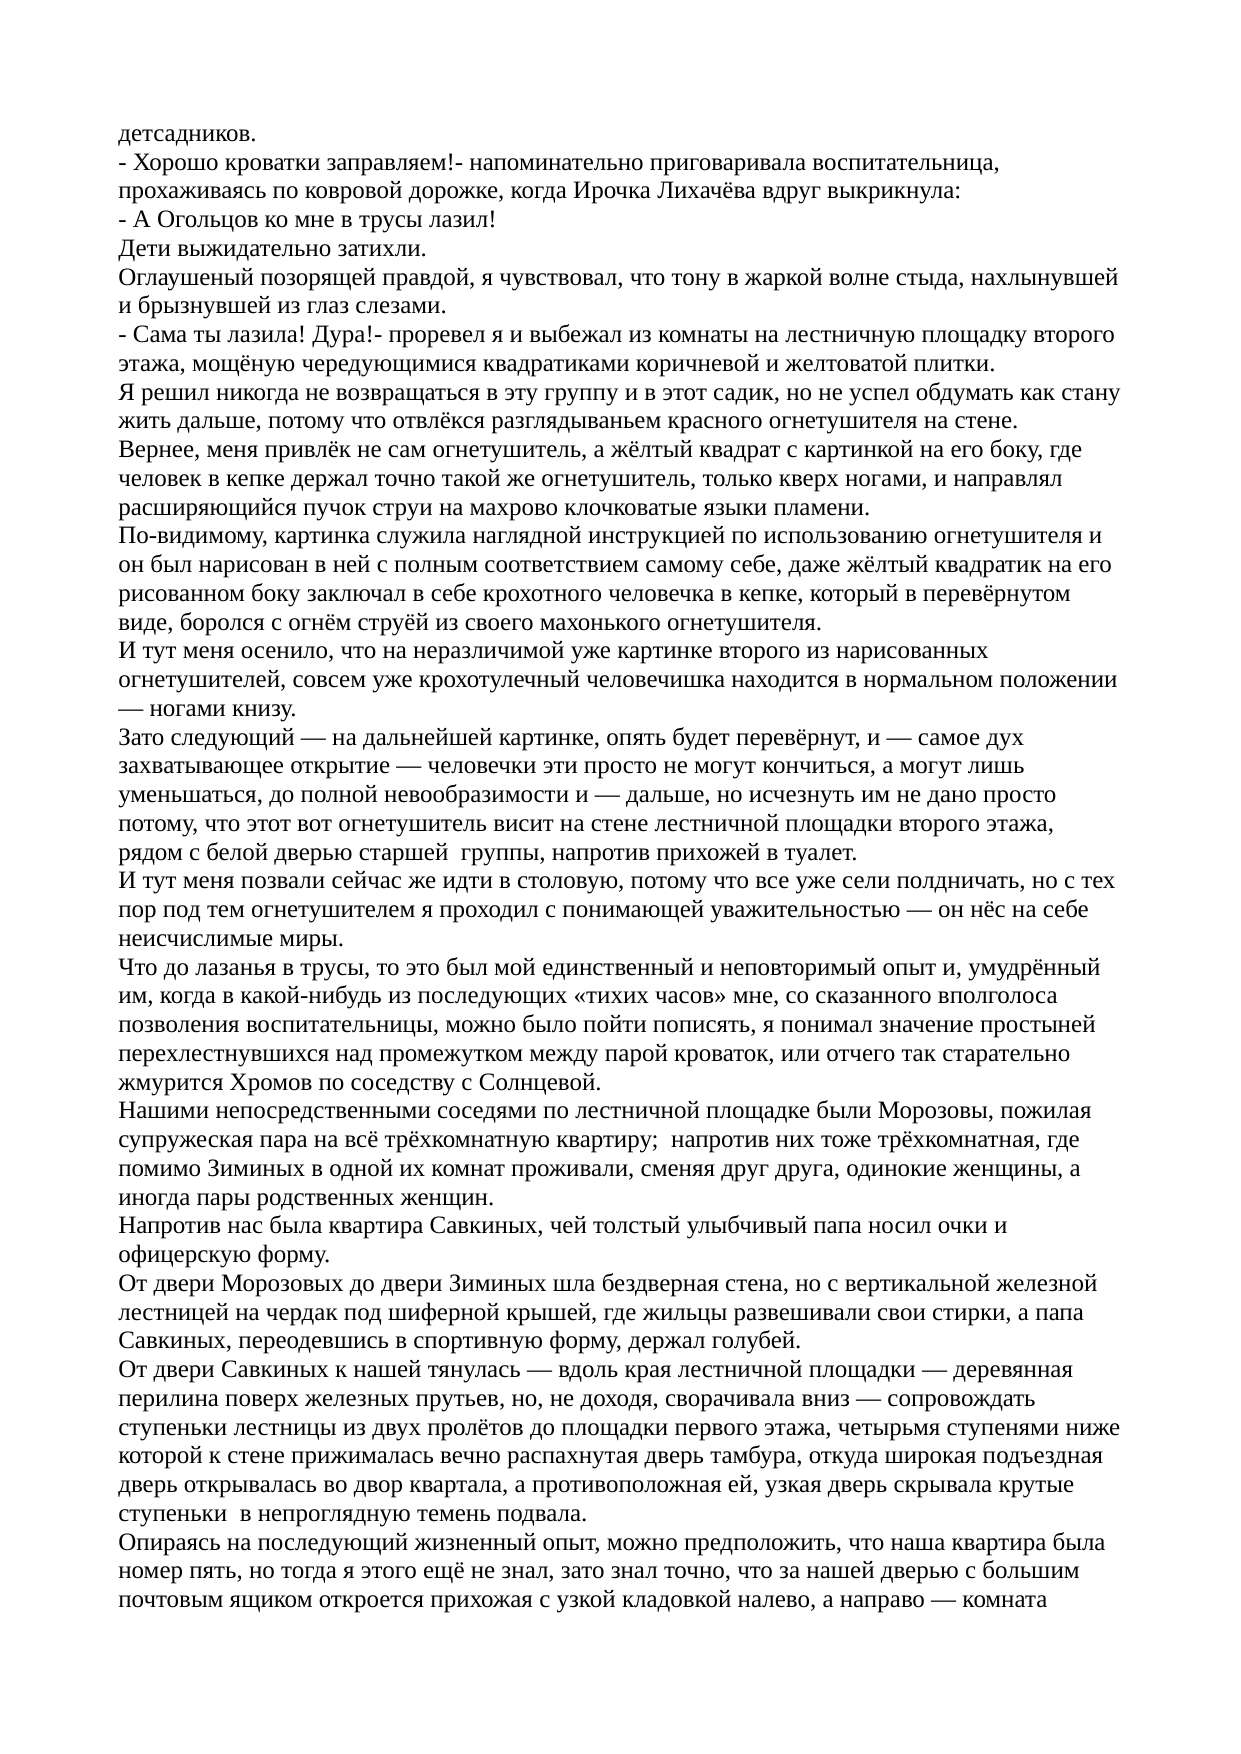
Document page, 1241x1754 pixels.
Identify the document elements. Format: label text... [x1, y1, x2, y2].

text Опираясь на последующий жизненный опыт, можно предположить, что наша квартира была номер пять, но тогда я этого ещё не знал, зато знал точно, что за нашей дверью с большим почтовым ящиком откроется прихожая с узкой кладовкой налево, а направо — комната [118, 1527, 1122, 1613]
text Я решил никогда не возвращаться в эту группу и в этот садик, но не успел обдумать как стану жить дальше, потому что отвлёкся разглядываньем красного огнетушителя на стене. [118, 377, 1122, 434]
text От двери Морозовых до двери Зиминых шла бездверная стена, но с вертикальной железной лестницей на чердак под шиферной крышей, где жильцы развешивали свои стирки, а папа Савкиных, переодевшись в спортивную форму, держал голубей. [118, 1268, 1122, 1354]
text И тут меня позвали сейчас же идти в столовую, потому что все уже сели полдничать, но с тех пор под тем огнетушителем я проходил с понимающей уважительностью — он нёс на себе неисчислимые миры. [118, 866, 1122, 952]
text Вернее, меня привлёк не сам огнетушитель, а жёлтый квадрат с картинкой на его боку, где человек в кепке держал точно такой же огнетушитель, только кверх ногами, и направлял расширяющийся пучок струи на махрово клочковатые языки пламени. [118, 434, 1122, 521]
text - А Огольцов ко мне в трусы лазил! [118, 204, 1122, 233]
text Зато следующий — на дальнейшей картинке, опять будет перевёрнут, и — самое дух захватывающее открытие — человечки эти просто не могут кончиться, а могут лишь уменьшаться, до полной невообразимости и — дальше, но исчезнуть им не дано просто потому, что этот вот огнетушитель висит на стене лестничной площадки второго этажа, рядом с белой дверью старшей группы, напротив прихожей в туалет. [118, 722, 1122, 866]
text От двери Савкиных к нашей тянулась — вдоль края лестничной площадки — деревянная перилина поверх железных прутьев, но, не доходя, сворачивала вниз — сопровождать ступеньки лестницы из двух пролётов до площадки первого этажа, четырьмя ступенями ниже которой к стене прижималась вечно распахнутая дверь тамбура, откуда широкая подъездная дверь открывалась во двор квартала, а противоположная ей, узкая дверь скрывала крутые ступеньки в непроглядную темень подвала. [118, 1354, 1122, 1527]
text По-видимому, картинка служила наглядной инструкцией по использованию огнетушителя и он был нарисован в ней с полным соответствием самому себе, даже жёлтый квадратик на его рисованном боку заключал в себе крохотного человечка в кепке, который в перевёрнутом виде, боролся с огнём струёй из своего махонького огнетушителя. [118, 521, 1122, 636]
text Дети выжидательно затихли. [118, 233, 1122, 262]
text Оглаушеный позорящей правдой, я чувствовал, что тону в жаркой волне стыда, нахлынувшей и брызнувшей из глаз слезами. [118, 262, 1122, 319]
text детсадников. [118, 118, 1122, 147]
text Напротив нас была квартира Савкиных, чей толстый улыбчивый папа носил очки и офицерскую форму. [118, 1211, 1122, 1268]
text - Сама ты лазила! Дура!- проревел я и выбежал из комнаты на лестничную площадку второго этажа, мощёную чередующимися квадратиками коричневой и желтоватой плитки. [118, 319, 1122, 377]
text Нашими непосредственными соседями по лестничной площадке были Морозовы, пожилая супружеская пара на всё трёхкомнатную квартиру; напротив них тоже трёхкомнатная, где помимо Зиминых в одной их комнат проживали, сменяя друг друга, одинокие женщины, а иногда пары родственных женщин. [118, 1096, 1122, 1211]
text - Хорошо кроватки заправляем!- напоминательно приговаривала воспитательница, прохаживаясь по ковровой дорожке, когда Ирочка Лихачёва вдруг выкрикнула: [118, 147, 1122, 204]
text Что до лазанья в трусы, то это был мой единственный и неповторимый опыт и, умудрённый им, когда в какой-нибудь из последующих «тихих часов» мне, со сказанного вполголоса позволения воспитательницы, можно было пойти пописять, я понимал значение простыней перехлестнувшихся над промежутком между парой кроваток, или отчего так старательно жмурится Хромов по соседству с Солнцевой. [118, 952, 1122, 1096]
text И тут меня осенило, что на неразличимой уже картинке второго из нарисованных огнетушителей, совсем уже крохотулечный человечишка находится в нормальном положении — ногами книзу. [118, 636, 1122, 722]
